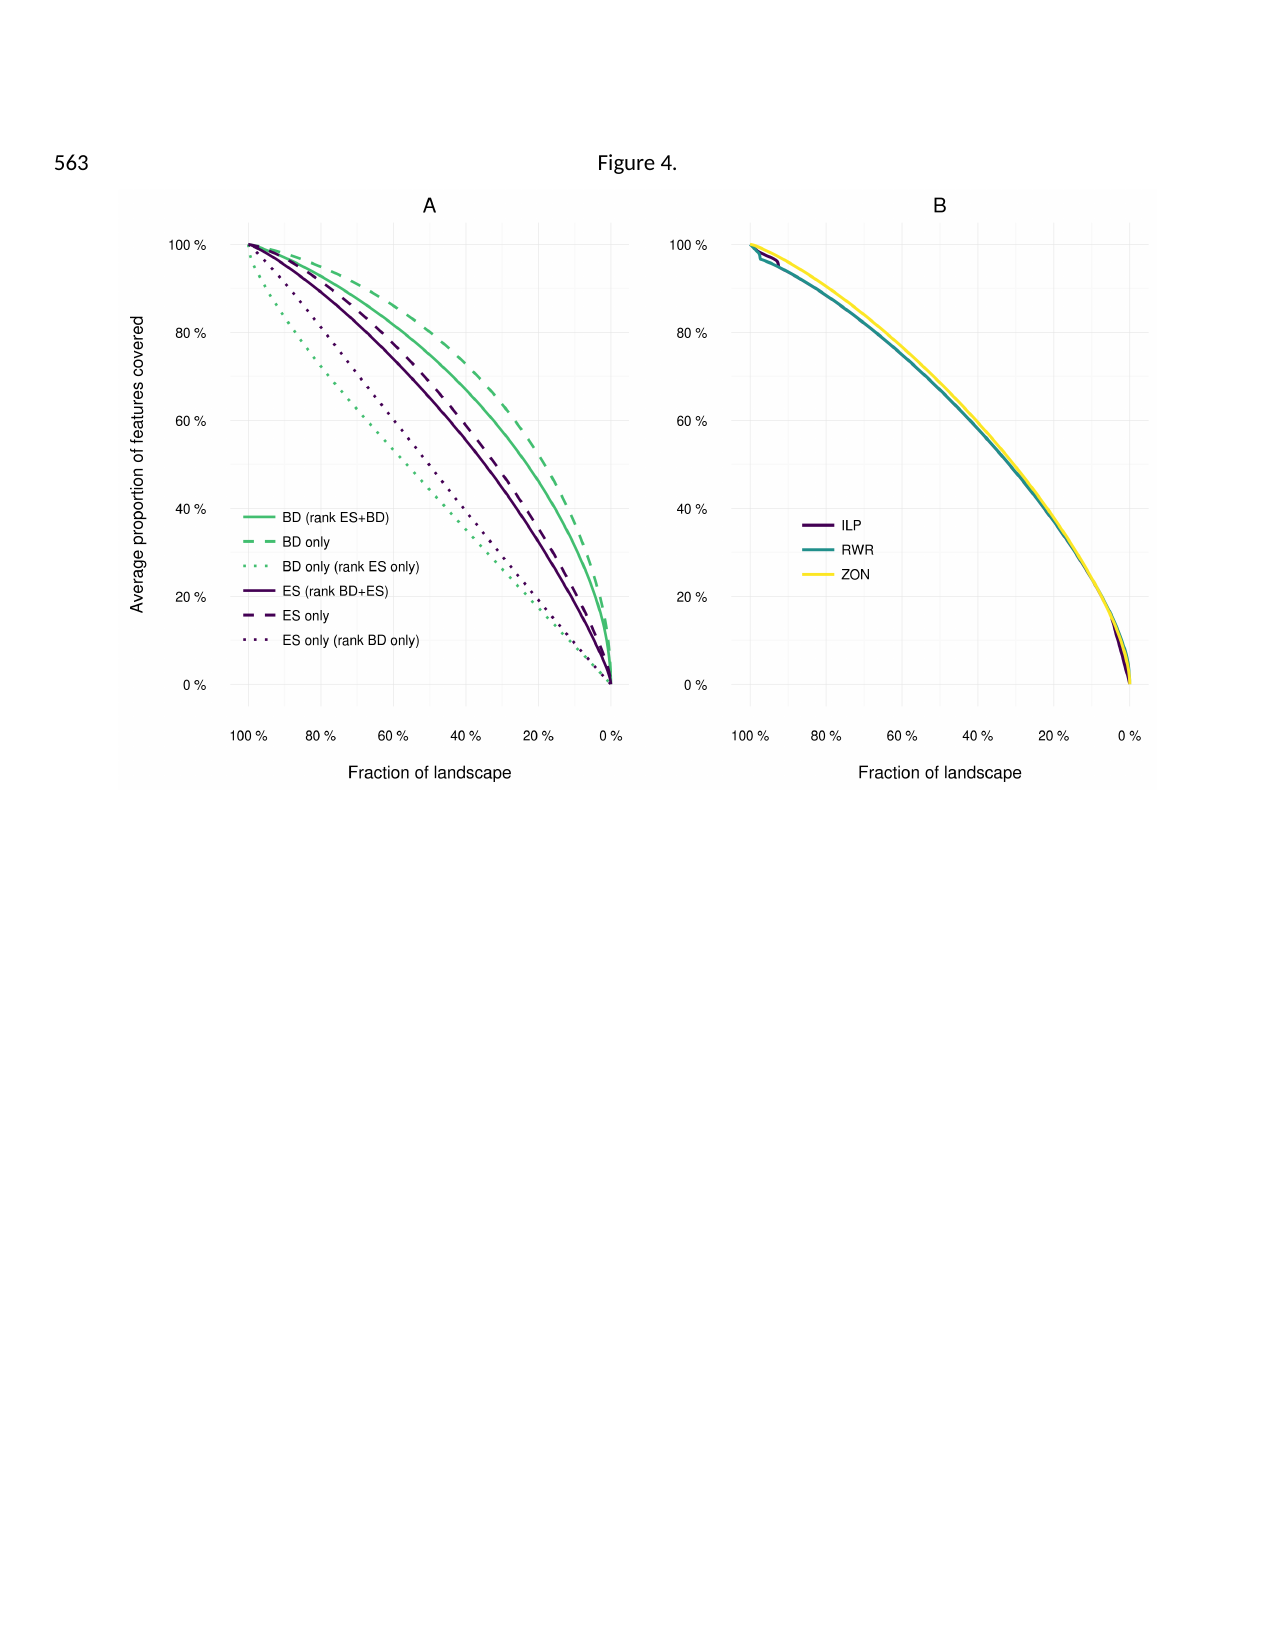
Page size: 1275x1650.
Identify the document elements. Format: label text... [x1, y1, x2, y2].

picture [118, 189, 1157, 790]
text Figure 4. [118, 148, 1157, 176]
